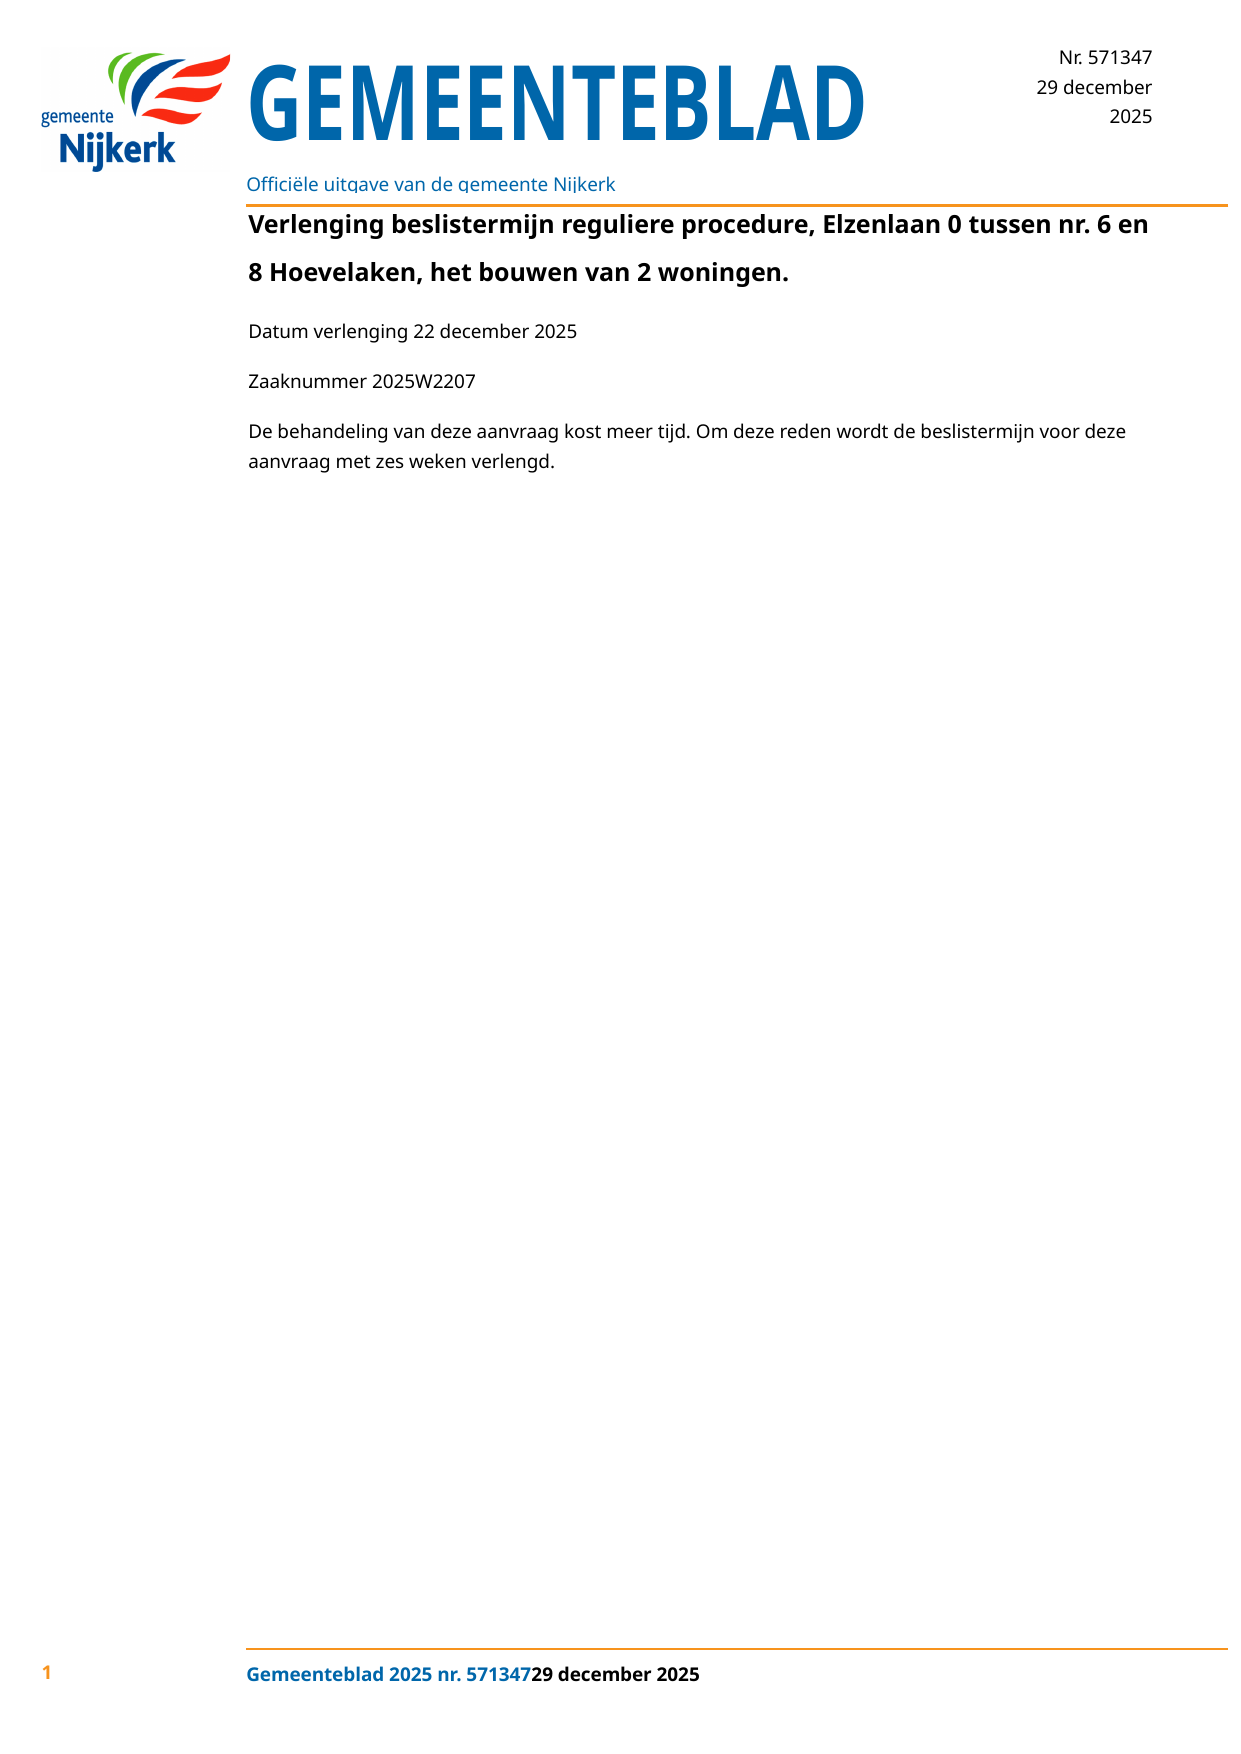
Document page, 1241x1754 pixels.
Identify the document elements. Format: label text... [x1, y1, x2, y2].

text De behandeling van deze aanvraag kost meer tijd. Om deze reden wordt de beslistermijn voor deze aanvraag met zes weken verlengd. [248, 419, 1152, 474]
picture [41, 47, 231, 172]
text Datum verlenging 22 december 2025 [248, 318, 1152, 344]
text Zaaknummer 2025W2207 [248, 368, 1152, 394]
text Verlenging beslistermijn reguliere procedure, Elzenlaan 0 tussen nr. 6 en 8 Hoevelaken, het bouwen van 2 woningen. [248, 207, 1152, 288]
